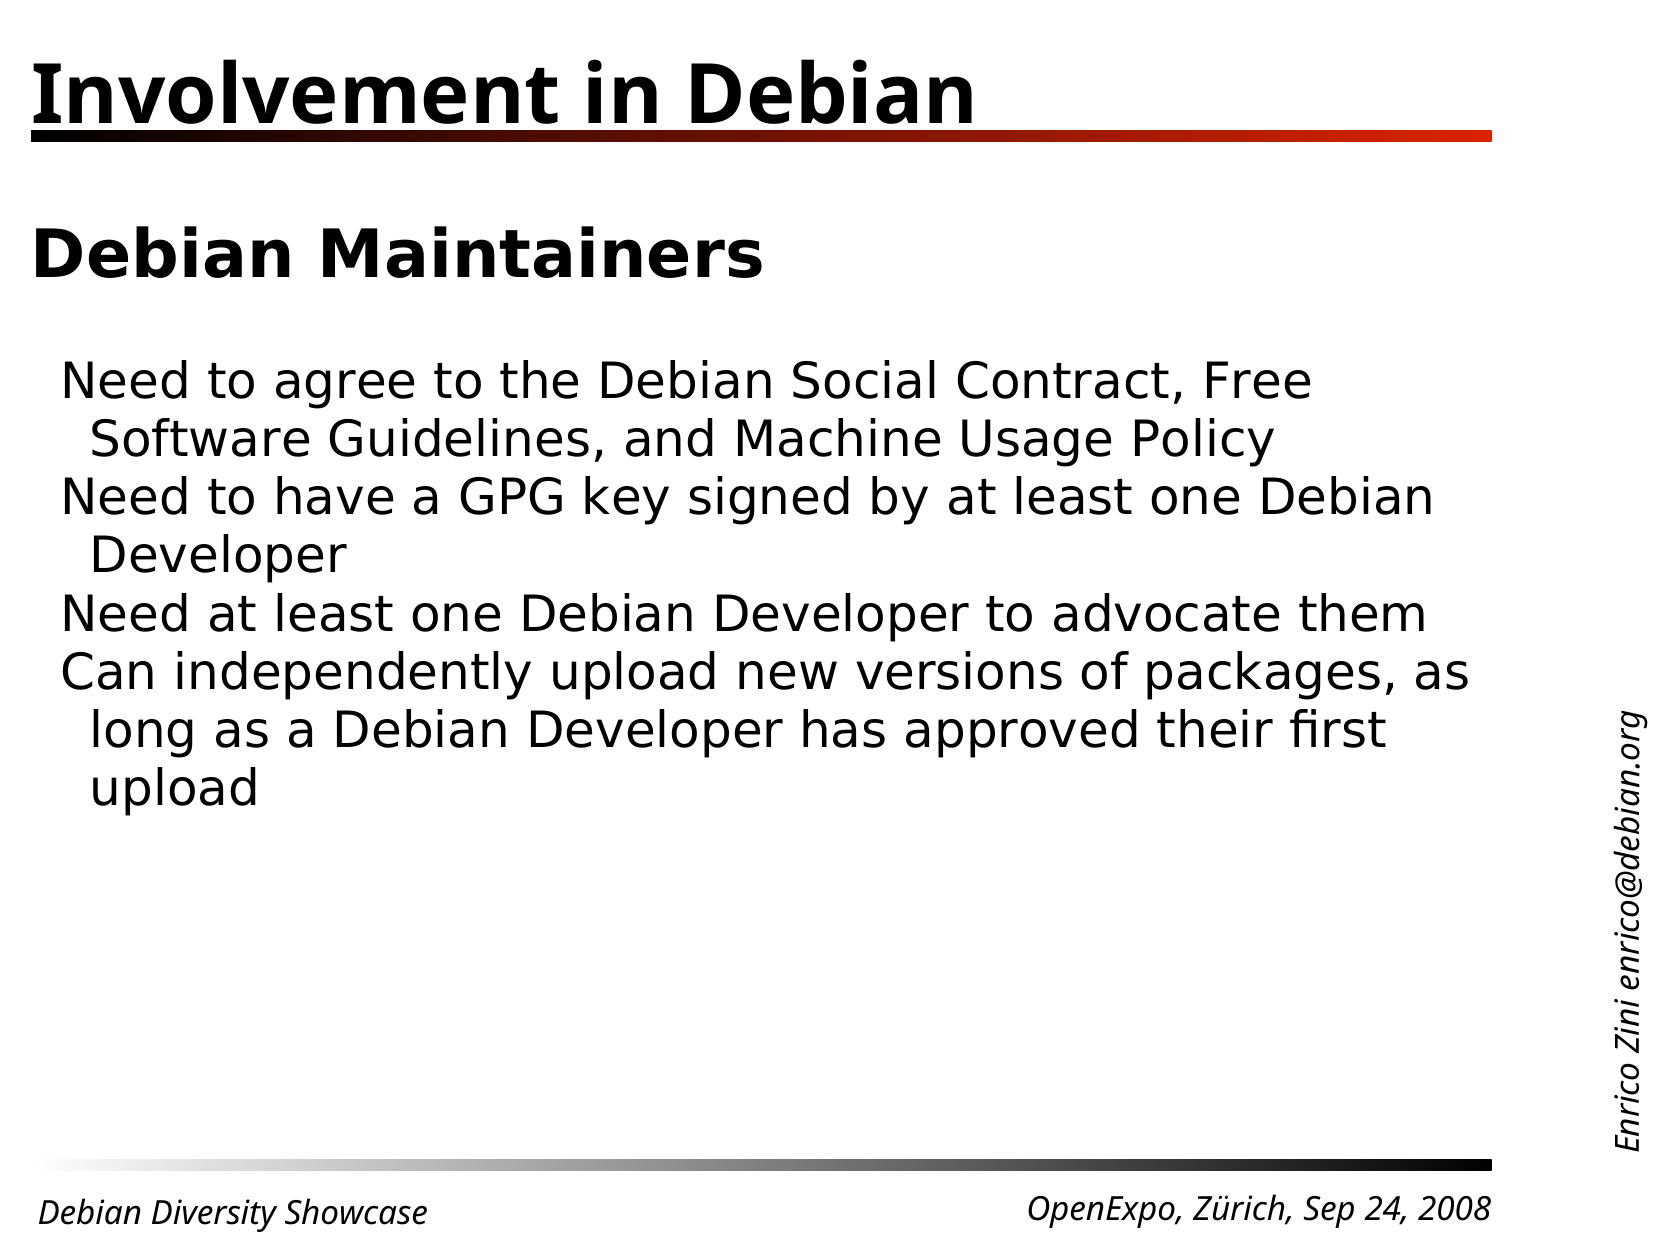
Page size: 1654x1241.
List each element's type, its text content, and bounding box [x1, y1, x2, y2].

text_box Involvement in Debian [31, 34, 1438, 168]
text_box Debian Maintainers Need to agree to the Debian Social Contract, Free Software Guidelines, and Machine Usage Policy Need to have a GPG key signed by at least one Debian Developer Need at least one Debian Developer to advocate them Can independently upload new versions of packages, as long as a Debian Developer has approved their first upload [30, 215, 1495, 1089]
